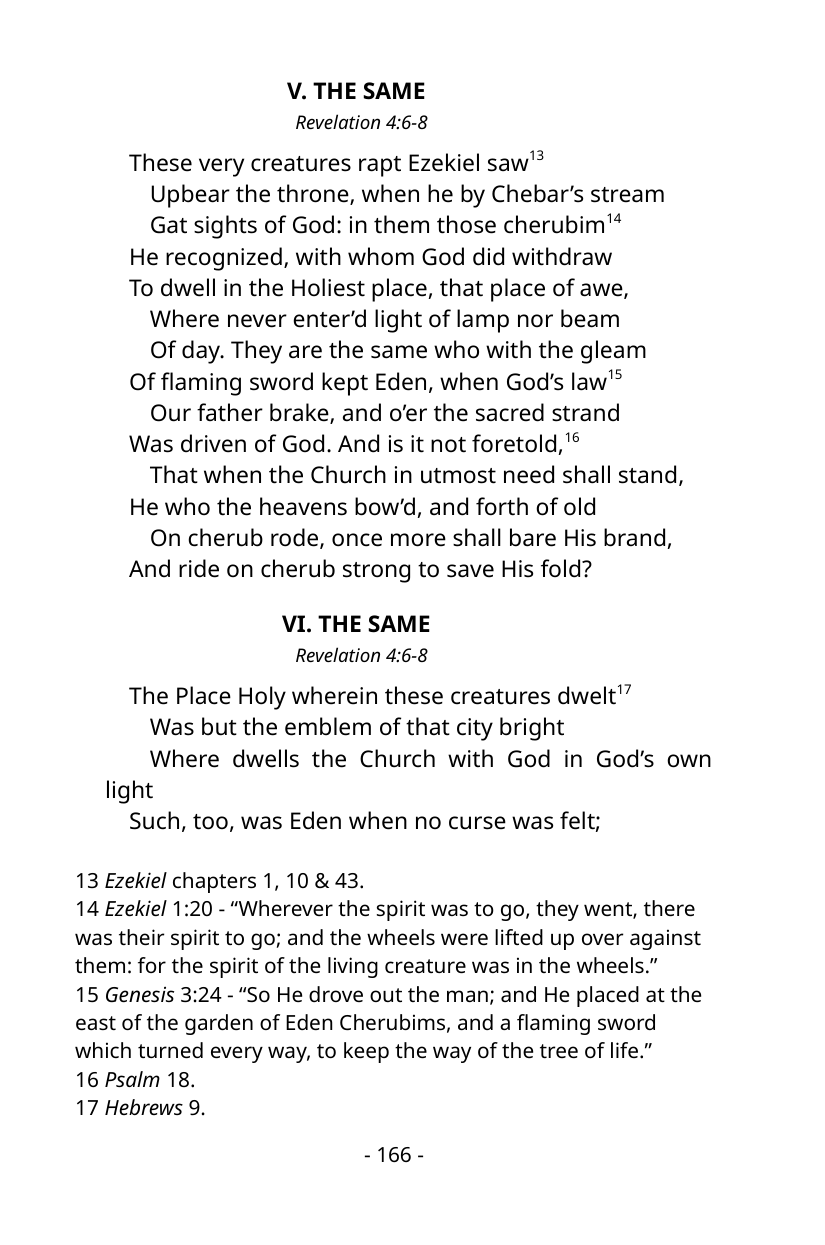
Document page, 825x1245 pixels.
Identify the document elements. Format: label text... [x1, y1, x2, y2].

text These very creatures rapt Ezekiel saw [105, 147, 712, 178]
text Upbear the throne, when he by Chebar’s stream [105, 178, 712, 209]
text That when the Church in utmost need shall stand, [105, 459, 712, 491]
text Was but the emblem of that city bright [105, 711, 712, 742]
text To dwell in the Holiest place, that place of awe, [105, 272, 712, 303]
text And ride on cherub strong to save His fold? [105, 553, 712, 584]
text The Place Holy wherein these creatures dwelt [105, 680, 712, 711]
text Ezekiel chapters 1, 10 & 43. [75, 866, 712, 894]
text Our father brake, and o’er the sacred strand [105, 397, 712, 428]
text Where never enter’d light of lamp nor beam [105, 303, 712, 334]
text Such, too, was Eden when no curse was felt; [105, 805, 712, 836]
subtitle Revelation 4:6-8 [0, 109, 712, 135]
subtitle Revelation 4:6-8 [0, 642, 712, 668]
text He recognized, with whom God did withdraw [105, 241, 712, 272]
text Genesis 3:24 - “So He drove out the man; and He placed at the east of the garden of Eden Cherubims, and a flaming sword which turned every way, to keep the way of the tree of life.” [75, 980, 712, 1065]
text Of day. They are the same who with the gleam [105, 334, 712, 366]
text Psalm 18. [75, 1065, 712, 1093]
text Was driven of God. And is it not foretold, [105, 428, 712, 459]
text On cherub rode, once more shall bare His brand, [105, 522, 712, 553]
text Gat sights of God: in them those cherubim [105, 209, 712, 241]
text Ezekiel 1:20 - “Wherever the spirit was to go, they went, there was their spirit to go; and the wheels were lifted up over against them: for the spirit of the living creature was in the wheels.” [75, 894, 712, 980]
title V. THE SAME [0, 75, 712, 106]
title VI. THE SAME [0, 608, 712, 639]
text Where dwells the Church with God in God’s own light [105, 742, 712, 805]
text He who the heavens bow’d, and forth of old [105, 491, 712, 522]
text Of flaming sword kept Eden, when God’s law [105, 366, 712, 397]
text Hebrews 9. [75, 1093, 712, 1122]
